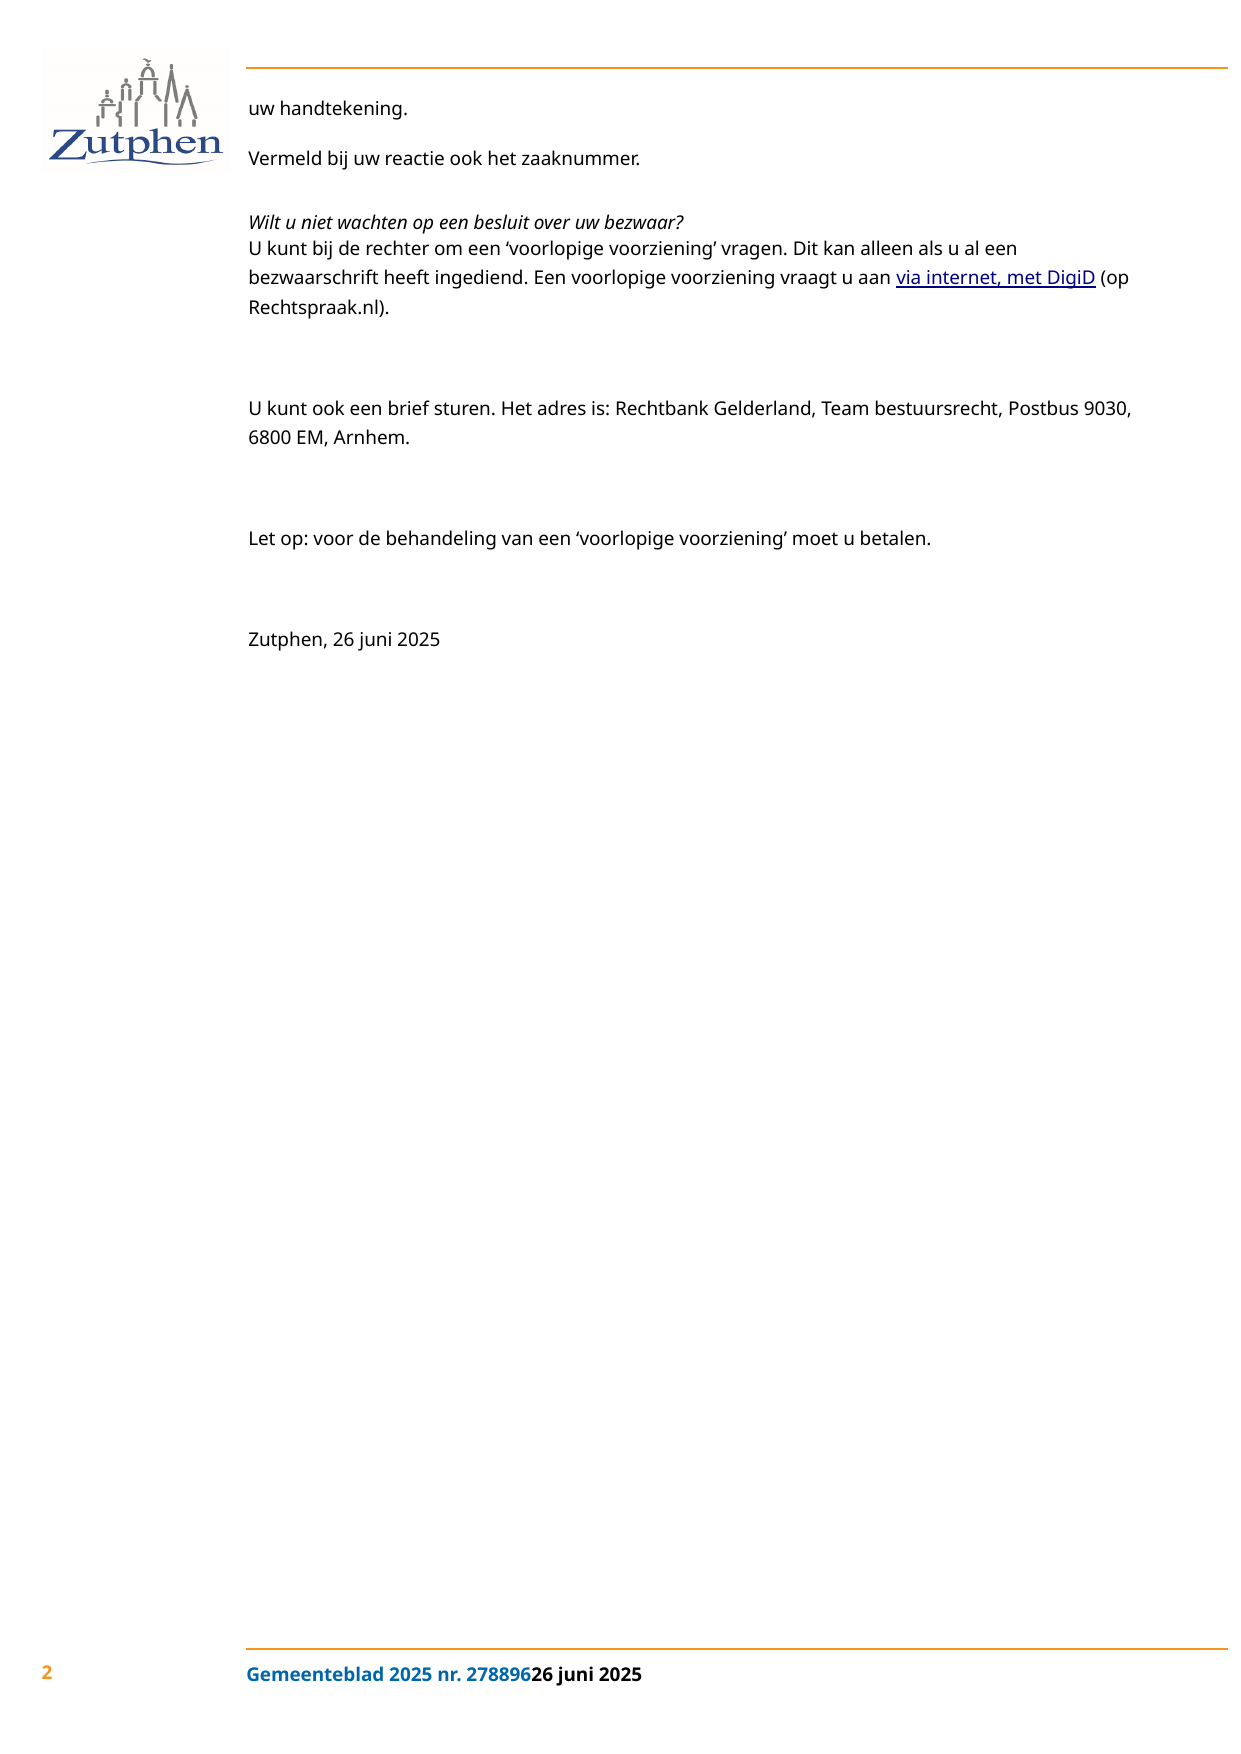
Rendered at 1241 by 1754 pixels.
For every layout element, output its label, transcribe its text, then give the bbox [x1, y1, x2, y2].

text Wilt u niet wachten op een besluit over uw bezwaar? [248, 209, 1152, 235]
text Zutphen, 26 juni 2025 [248, 626, 1152, 652]
text Vermeld bij uw reactie ook het zaaknummer. [248, 145, 1152, 171]
text U kunt bij de rechter om een ‘voorlopige voorziening’ vragen. Dit kan alleen als u al een bezwaarschrift heeft ingediend. Een voorlopige voorziening vraagt u aan via internet, met DigiD (op Rechtspraak.nl). [248, 235, 1152, 320]
text uw handtekening. [248, 95, 1152, 121]
text Let op: voor de behandeling van een ‘voorlopige voorziening’ moet u betalen. [248, 525, 1152, 551]
picture [41, 47, 231, 172]
text U kunt ook een brief sturen. Het adres is: Rechtbank Gelderland, Team bestuursrecht, Postbus 9030, 6800 EM, Arnhem. [248, 395, 1152, 450]
